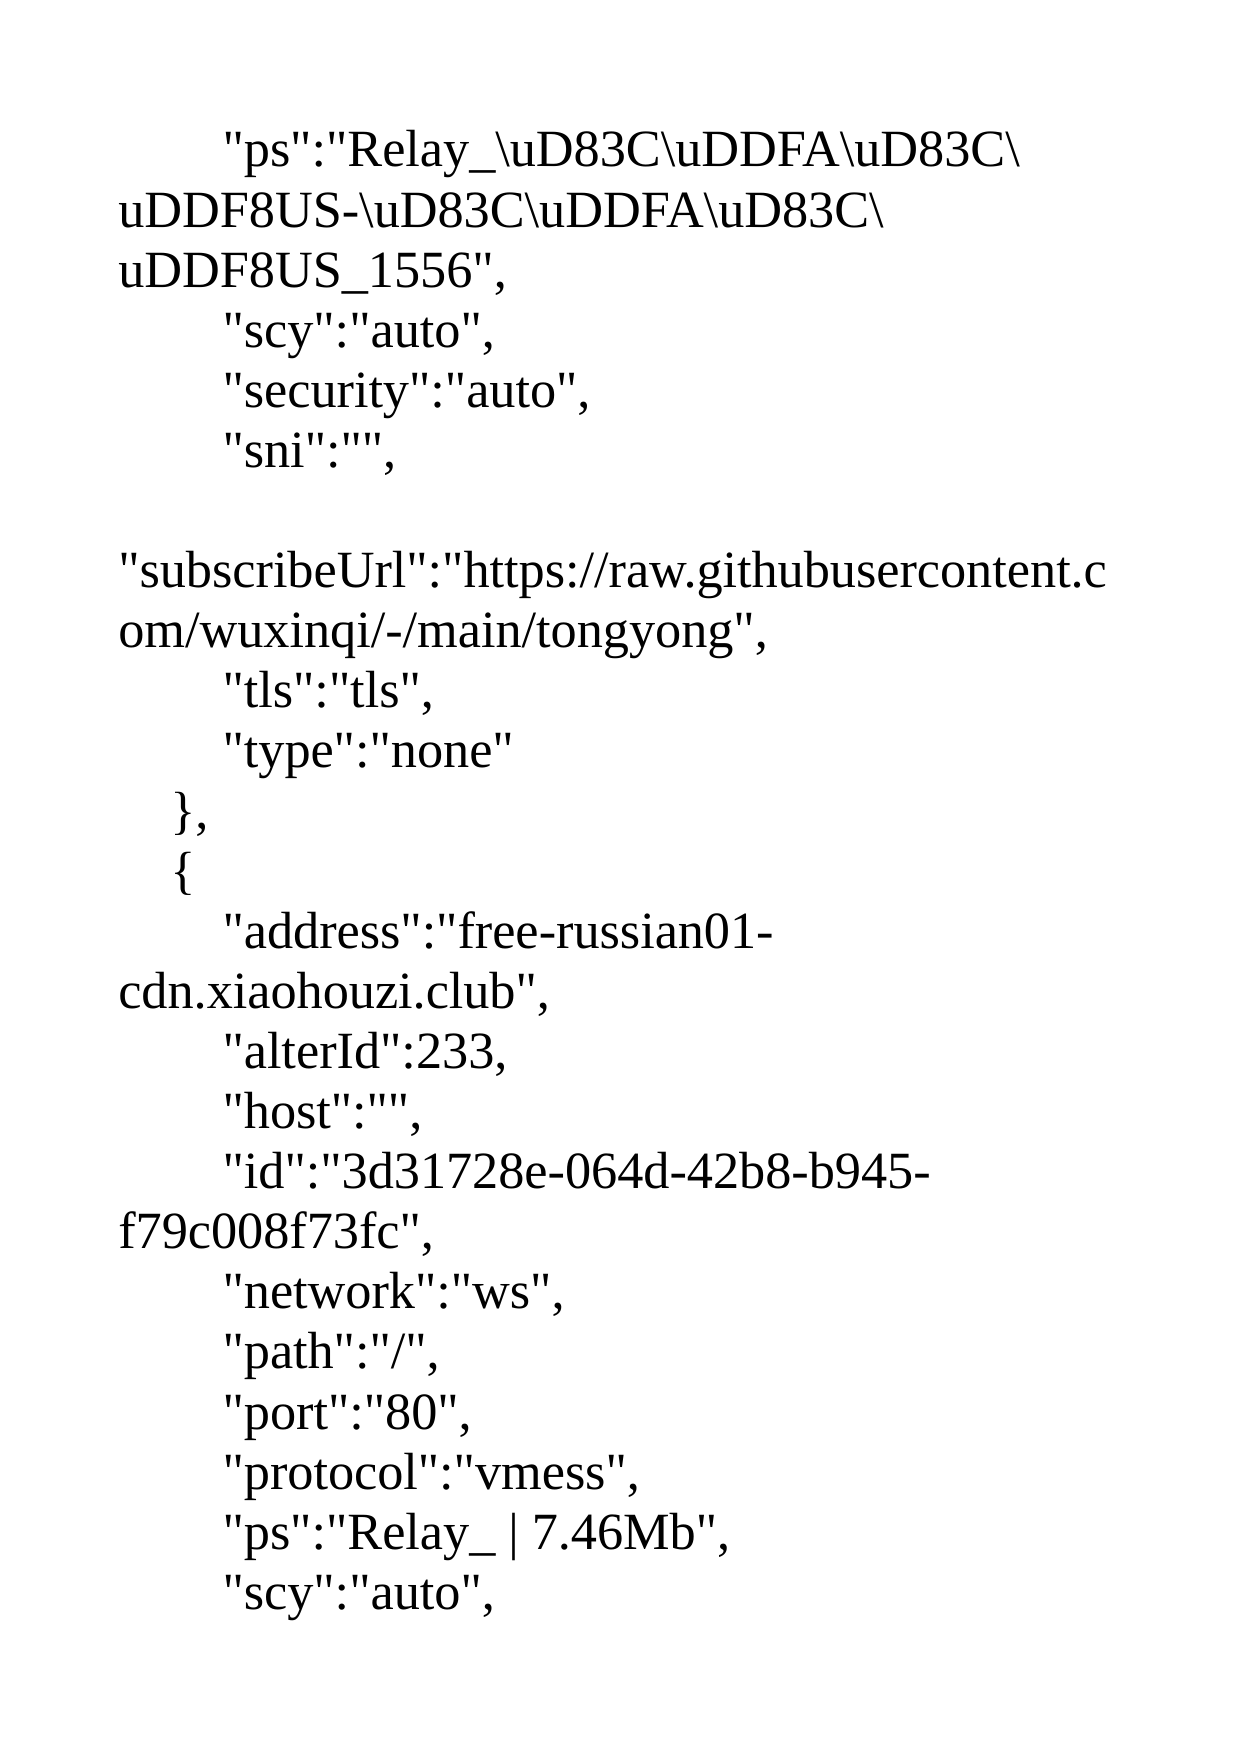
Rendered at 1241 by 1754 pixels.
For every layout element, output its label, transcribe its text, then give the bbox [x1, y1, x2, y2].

text "subscribeUrl":"https://raw.githubusercontent.com/wuxinqi/-/main/tongyong", [118, 479, 1122, 659]
text "scy":"auto", [118, 298, 1122, 358]
text "security":"auto", [118, 358, 1122, 419]
text "protocol":"vmess", [118, 1440, 1122, 1501]
text "port":"80", [118, 1380, 1122, 1440]
text "sni":"", [118, 419, 1122, 479]
text "network":"ws", [118, 1260, 1122, 1320]
text "alterId":233, [118, 1020, 1122, 1080]
text "host":"", [118, 1080, 1122, 1140]
text "ps":"Relay_ | 7.46Mb", [118, 1501, 1122, 1561]
text { [118, 839, 1122, 899]
text "scy":"auto", [118, 1561, 1122, 1621]
text "id":"3d31728e-064d-42b8-b945-f79c008f73fc", [118, 1140, 1122, 1260]
text "type":"none" [118, 719, 1122, 779]
text "path":"/", [118, 1320, 1122, 1380]
text "address":"free-russian01-cdn.xiaohouzi.club", [118, 899, 1122, 1020]
text }, [118, 779, 1122, 839]
text "ps":"Relay_\uD83C\uDDFA\uD83C\uDDF8US-\uD83C\uDDFA\uD83C\uDDF8US_1556", [118, 118, 1122, 298]
text "tls":"tls", [118, 659, 1122, 719]
